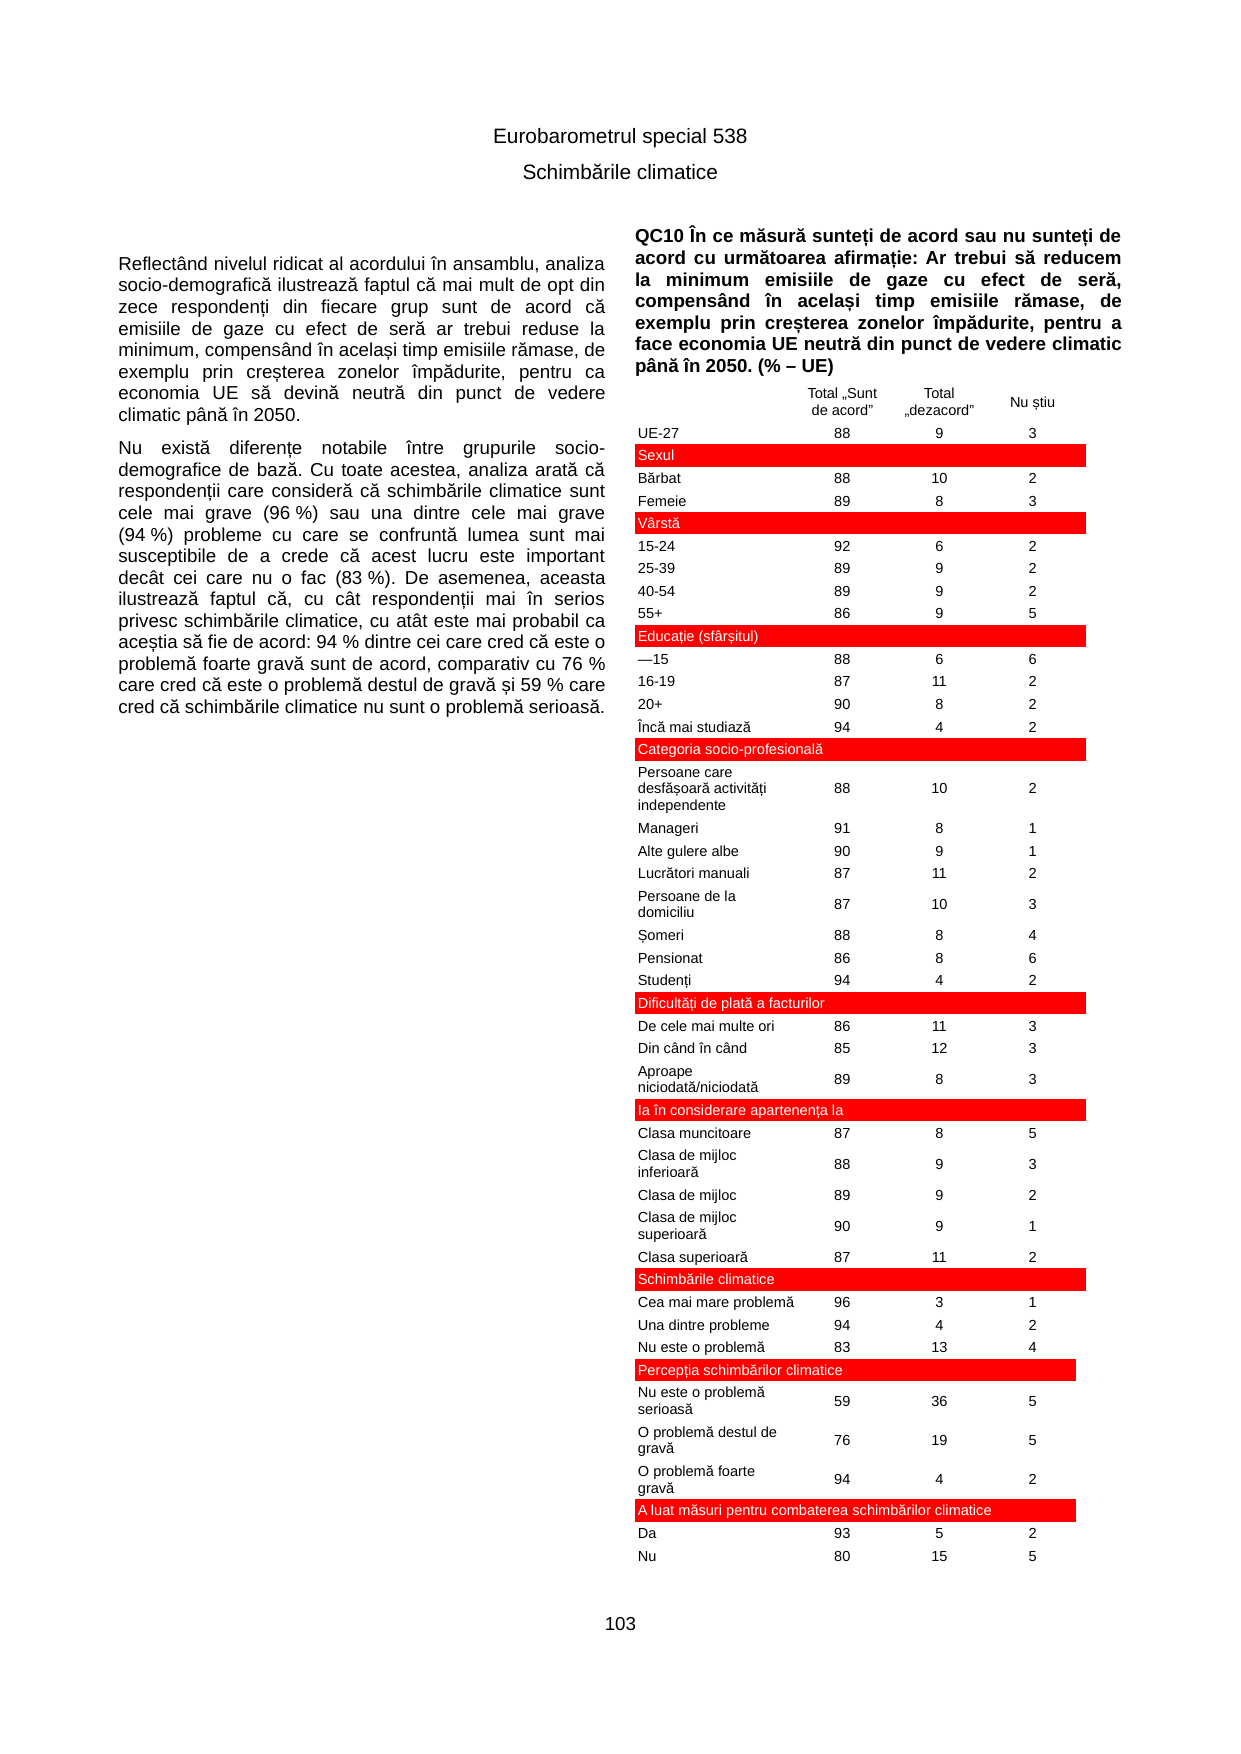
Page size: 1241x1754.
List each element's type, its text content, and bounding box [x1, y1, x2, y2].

table_cell 6 [993, 648, 1072, 670]
table_cell [1072, 648, 1086, 670]
table_header Total „dezacord” [886, 382, 992, 421]
table_cell 89 [799, 1060, 886, 1099]
table_cell 2 [993, 1460, 1072, 1499]
table_cell 15-24 [635, 535, 798, 557]
table_cell 86 [799, 1014, 886, 1037]
table_cell [1072, 1184, 1086, 1206]
table_cell 1 [993, 817, 1072, 839]
table_cell 93 [799, 1522, 886, 1544]
table_cell 5 [993, 1420, 1072, 1460]
table_cell 94 [799, 715, 886, 738]
table_cell Clasa superioară [635, 1245, 798, 1268]
table_cell 88 [799, 924, 886, 946]
table_cell Nu este o problemă serioasă [635, 1381, 798, 1420]
table_cell 2 [993, 761, 1072, 817]
table_cell 2 [993, 557, 1072, 580]
table_cell [1072, 557, 1086, 580]
table_cell 90 [799, 693, 886, 715]
table_cell 11 [886, 1014, 992, 1037]
table_cell Da [635, 1522, 798, 1544]
table_cell 8 [886, 924, 992, 946]
table_cell 9 [886, 580, 992, 602]
table_cell Lucrători manuali [635, 862, 798, 884]
table_cell 10 [886, 761, 992, 817]
table_cell 6 [886, 535, 992, 557]
table_cell [1072, 421, 1086, 444]
table_cell 3 [993, 489, 1072, 512]
table_cell [1072, 670, 1086, 693]
text QC10 În ce măsură sunteți de acord sau nu sunteți de acord cu următoarea afirmație: Ar trebui să reducem la minimum emisiile de gaze cu efect de seră, compensând în același timp emisiile rămase, de exemplu prin creșterea zonelor împădurite, pentru a face economia UE neutră din punct de vedere climatic până în 2050. (% – UE) [635, 225, 1122, 376]
table_cell [1072, 535, 1086, 557]
table_cell 3 [993, 1014, 1072, 1037]
table_cell [1072, 489, 1086, 512]
table_cell Clasa de mijloc inferioară [635, 1144, 798, 1183]
table_cell 88 [799, 421, 886, 444]
table_cell 4 [886, 715, 992, 738]
table_cell 4 [886, 1313, 992, 1336]
table_cell 2 [993, 467, 1072, 489]
table_cell Studenți [635, 969, 798, 992]
table_cell [1072, 1121, 1086, 1144]
table_cell 19 [886, 1420, 992, 1460]
table_cell 4 [993, 924, 1072, 946]
table_cell 1 [993, 839, 1072, 862]
table_cell 87 [799, 885, 886, 924]
table_cell 90 [799, 839, 886, 862]
table_cell 90 [799, 1206, 886, 1245]
table_cell 16-19 [635, 670, 798, 693]
table_cell 3 [993, 421, 1072, 444]
table_cell Persoane care desfășoară activități independente [635, 761, 798, 817]
table_cell [1072, 924, 1086, 946]
table_cell Ia în considerare apartenența la [635, 1099, 1086, 1121]
table_cell [1072, 1522, 1086, 1544]
table_cell 91 [799, 817, 886, 839]
table_cell 9 [886, 421, 992, 444]
table_cell 20+ [635, 693, 798, 715]
table_cell 2 [993, 1184, 1072, 1206]
table_cell [1072, 1420, 1086, 1460]
table_cell Șomeri [635, 924, 798, 946]
table_cell 4 [886, 969, 992, 992]
table_cell 83 [799, 1336, 886, 1358]
table_cell [1072, 839, 1086, 862]
table_cell 5 [993, 1544, 1072, 1567]
table_cell 40-54 [635, 580, 798, 602]
table_cell [1072, 1381, 1086, 1420]
table_cell [1072, 1060, 1086, 1099]
table_cell [1072, 693, 1086, 715]
table_header Nu știu [993, 382, 1072, 421]
table_cell Percepția schimbărilor climatice [635, 1359, 1076, 1381]
table_cell Educație (sfârșitul) [635, 625, 1086, 647]
table_cell Categoria socio-profesională [635, 738, 1086, 761]
table_cell 88 [799, 648, 886, 670]
table_cell 2 [993, 580, 1072, 602]
table_cell 3 [886, 1291, 992, 1313]
table_cell 2 [993, 670, 1072, 693]
table_cell Pensionat [635, 946, 798, 969]
table_cell 87 [799, 670, 886, 693]
table_cell [1072, 1014, 1086, 1037]
table_cell 96 [799, 1291, 886, 1313]
table_cell 88 [799, 467, 886, 489]
table_cell 8 [886, 1060, 992, 1099]
table_cell [1072, 862, 1086, 884]
table_cell Clasa muncitoare [635, 1121, 798, 1144]
table_cell 12 [886, 1037, 992, 1059]
table_cell 88 [799, 1144, 886, 1183]
table_cell [1072, 885, 1086, 924]
table_cell 94 [799, 969, 886, 992]
table_cell 89 [799, 557, 886, 580]
table_cell 87 [799, 862, 886, 884]
table_cell 59 [799, 1381, 886, 1420]
table_cell 2 [993, 969, 1072, 992]
table_cell Bărbat [635, 467, 798, 489]
table_cell 9 [886, 839, 992, 862]
table_cell —15 [635, 648, 798, 670]
table_cell 8 [886, 1121, 992, 1144]
table_cell 94 [799, 1460, 886, 1499]
table_cell 8 [886, 817, 992, 839]
table_cell 87 [799, 1121, 886, 1144]
table_cell [1076, 1359, 1086, 1381]
table_cell 6 [993, 946, 1072, 969]
table_cell 9 [886, 602, 992, 625]
table_cell 2 [993, 693, 1072, 715]
table_cell Nu este o problemă [635, 1336, 798, 1358]
table_cell 94 [799, 1313, 886, 1336]
table_cell 92 [799, 535, 886, 557]
table_cell [1072, 761, 1086, 817]
table_cell [1072, 946, 1086, 969]
table_cell [1072, 467, 1086, 489]
table_cell [1072, 1291, 1086, 1313]
table_cell 89 [799, 1184, 886, 1206]
table_cell [1072, 715, 1086, 738]
table_cell [1072, 969, 1086, 992]
table_cell 10 [886, 467, 992, 489]
table_cell [1072, 1144, 1086, 1183]
table_cell 13 [886, 1336, 992, 1358]
table_cell 2 [993, 1522, 1072, 1544]
table_cell O problemă foarte gravă [635, 1460, 798, 1499]
table_cell Alte gulere albe [635, 839, 798, 862]
text Nu există diferențe notabile între grupurile socio-demografice de bază. Cu toate acestea, analiza arată că respondenții care consideră că schimbările climatice sunt cele mai grave (96 %) sau una dintre cele mai grave (94 %) probleme cu care se confruntă lumea sunt mai susceptibile de a crede că acest lucru este important decât cei care nu o fac (83 %). De asemenea, aceasta ilustrează faptul că, cu cât respondenții mai în serios privesc schimbările climatice, cu atât este mai probabil ca aceștia să fie de acord: 94 % dintre cei care cred că este o problemă foarte gravă sunt de acord, comparativ cu 76 % care cred că este o problemă destul de gravă și 59 % care cred că schimbările climatice nu sunt o problemă serioasă. [118, 437, 605, 717]
table_cell 85 [799, 1037, 886, 1059]
table_cell 4 [886, 1460, 992, 1499]
table_cell Persoane de la domiciliu [635, 885, 798, 924]
table_cell 9 [886, 1144, 992, 1183]
table_cell 6 [886, 648, 992, 670]
table_cell [1072, 1037, 1086, 1059]
table_header [635, 382, 798, 421]
table_cell Clasa de mijloc [635, 1184, 798, 1206]
table_cell 1 [993, 1291, 1072, 1313]
table_cell Cea mai mare problemă [635, 1291, 798, 1313]
table_cell 3 [993, 885, 1072, 924]
table_cell 89 [799, 489, 886, 512]
table_cell 86 [799, 602, 886, 625]
table_cell 55+ [635, 602, 798, 625]
table_cell 89 [799, 580, 886, 602]
table_header [1072, 382, 1086, 421]
table_cell [1072, 817, 1086, 839]
table_cell [1076, 1499, 1086, 1522]
table_cell Din când în când [635, 1037, 798, 1059]
table_cell 11 [886, 670, 992, 693]
table_cell Manageri [635, 817, 798, 839]
table_cell 11 [886, 862, 992, 884]
table_cell 3 [993, 1144, 1072, 1183]
table_cell 80 [799, 1544, 886, 1567]
table_cell 8 [886, 693, 992, 715]
table_cell 2 [993, 715, 1072, 738]
table_cell 10 [886, 885, 992, 924]
table_cell 9 [886, 1184, 992, 1206]
table_cell [1072, 1313, 1086, 1336]
table_cell Vârstă [635, 512, 1086, 534]
table_cell 87 [799, 1245, 886, 1268]
table_cell 4 [993, 1336, 1072, 1358]
table_cell [1072, 580, 1086, 602]
table_cell Clasa de mijloc superioară [635, 1206, 798, 1245]
text Reflectând nivelul ridicat al acordului în ansamblu, analiza socio-demografică ilustrează faptul că mai mult de opt din zece respondenți din fiecare grup sunt de acord că emisiile de gaze cu efect de seră ar trebui reduse la minimum, compensând în același timp emisiile rămase, de exemplu prin creșterea zonelor împădurite, pentru ca economia UE să devină neutră din punct de vedere climatic până în 2050. [118, 253, 605, 425]
table_cell 2 [993, 1313, 1072, 1336]
table_cell 8 [886, 946, 992, 969]
table_cell 86 [799, 946, 886, 969]
table_cell Încă mai studiază [635, 715, 798, 738]
table_cell [1072, 1245, 1086, 1268]
table_cell [1072, 1206, 1086, 1245]
table_cell 3 [993, 1037, 1072, 1059]
table_cell [1072, 1336, 1086, 1358]
table_cell [1072, 1460, 1086, 1499]
table_cell [1072, 1544, 1086, 1567]
table_cell 8 [886, 489, 992, 512]
table_cell 9 [886, 1206, 992, 1245]
table_cell 3 [993, 1060, 1072, 1099]
table_cell O problemă destul de gravă [635, 1420, 798, 1460]
table_cell A luat măsuri pentru combaterea schimbărilor climatice [635, 1499, 1076, 1522]
table_cell 88 [799, 761, 886, 817]
table_cell 5 [886, 1522, 992, 1544]
table_cell 2 [993, 1245, 1072, 1268]
table_cell 36 [886, 1381, 992, 1420]
table_header Total „Sunt de acord” [799, 382, 886, 421]
table_cell 1 [993, 1206, 1072, 1245]
table_cell 9 [886, 557, 992, 580]
table_cell Schimbările climatice [635, 1268, 1086, 1291]
table_cell Nu [635, 1544, 798, 1567]
table_cell 25-39 [635, 557, 798, 580]
table_cell Una dintre probleme [635, 1313, 798, 1336]
table_cell 2 [993, 535, 1072, 557]
table_cell [1072, 602, 1086, 625]
table_cell Femeie [635, 489, 798, 512]
table_cell UE-27 [635, 421, 798, 444]
table_cell 15 [886, 1544, 992, 1567]
table_cell 11 [886, 1245, 992, 1268]
table_cell De cele mai multe ori [635, 1014, 798, 1037]
table_cell 5 [993, 602, 1072, 625]
table_cell Dificultăți de plată a facturilor [635, 992, 1086, 1014]
table_cell 5 [993, 1381, 1072, 1420]
table_cell 76 [799, 1420, 886, 1460]
table_cell Sexul [635, 444, 1086, 467]
table_cell 2 [993, 862, 1072, 884]
table_cell 5 [993, 1121, 1072, 1144]
table_cell Aproape niciodată/niciodată [635, 1060, 798, 1099]
